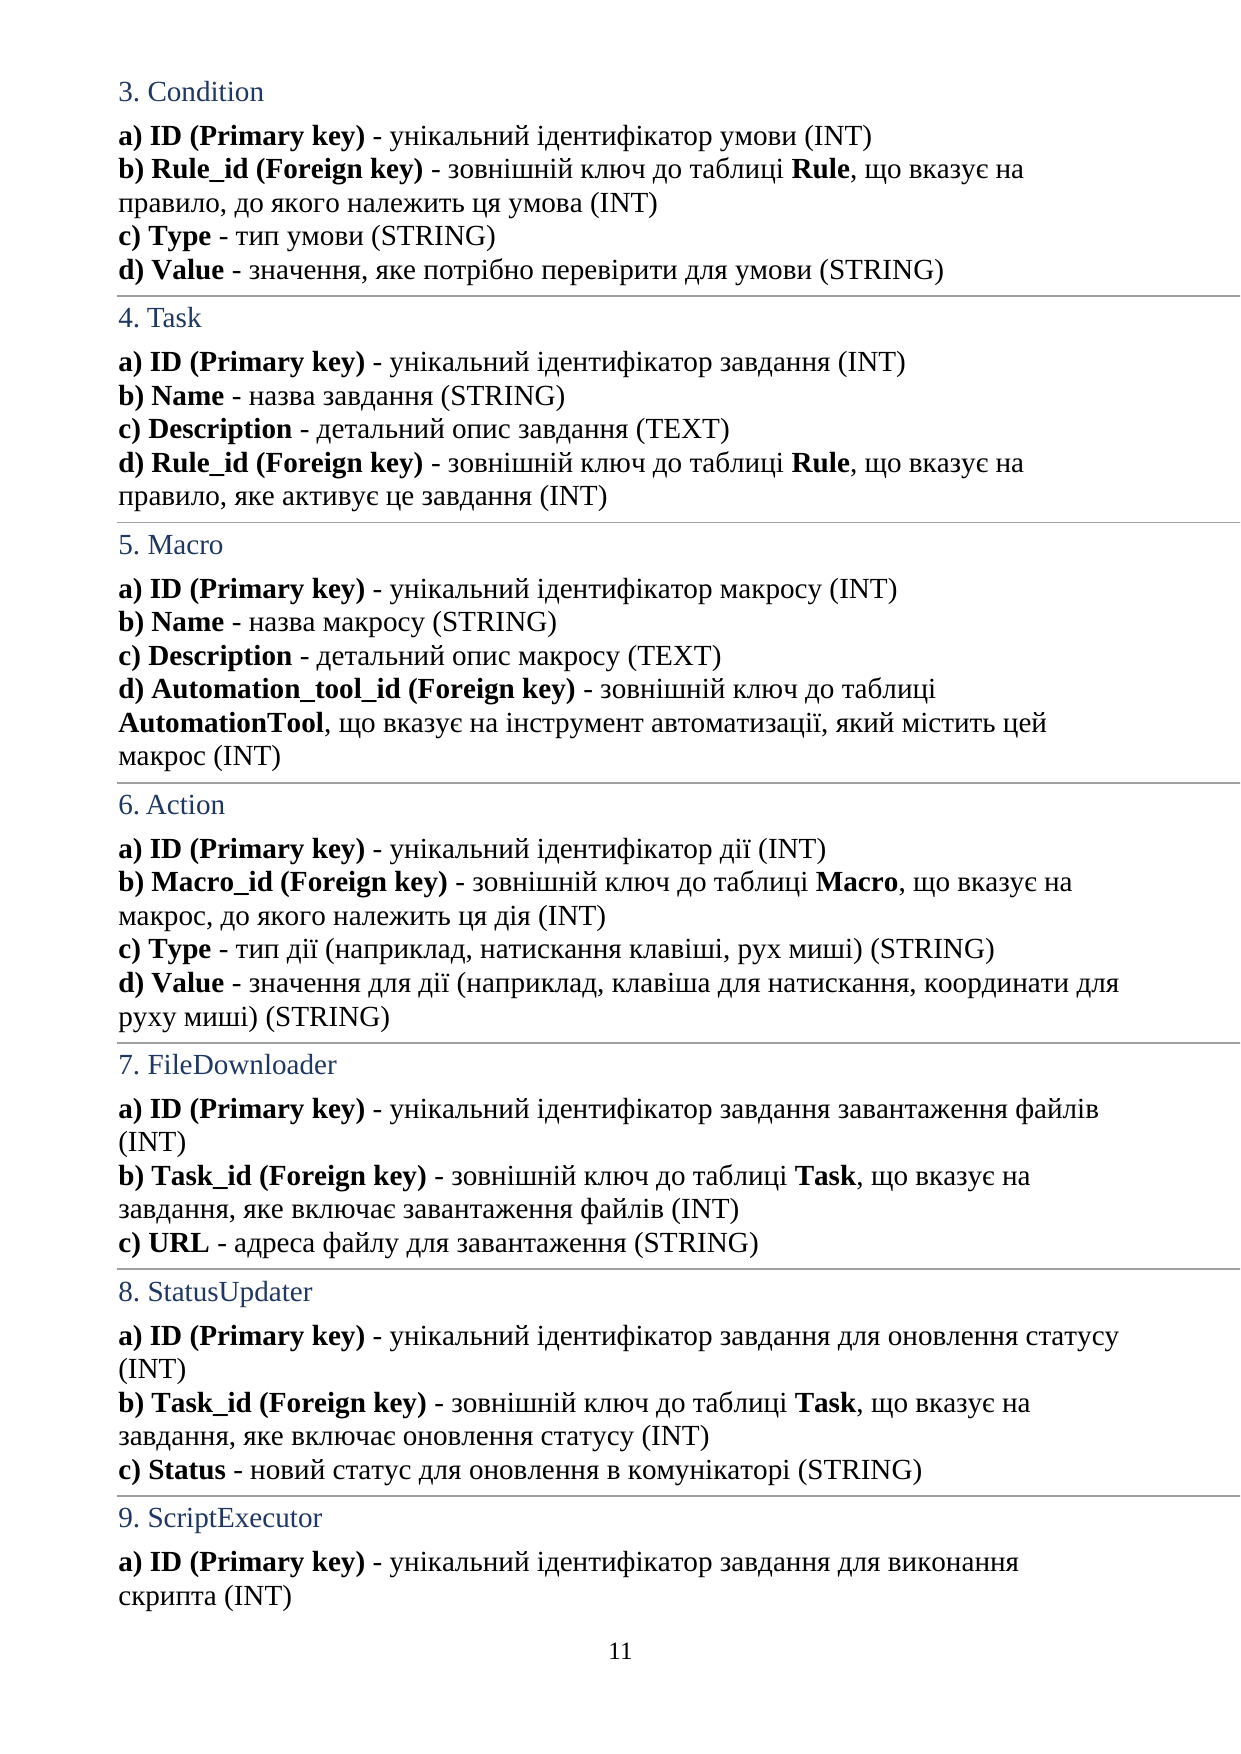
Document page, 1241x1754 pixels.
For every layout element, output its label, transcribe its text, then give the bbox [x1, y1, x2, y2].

text a) ID (Primary key) - унікальний ідентифікатор завдання (INT) b) Name - назва завдання (STRING) c) Description - детальний опис завдання (TEXT) d) Rule_id (Foreign key) - зовнішній ключ до таблиці Rule, що вказує на правило, яке активує це завдання (INT) [118, 344, 1122, 512]
text a) ID (Primary key) - унікальний ідентифікатор завдання завантаження файлів (INT) b) Task_id (Foreign key) - зовнішній ключ до таблиці Task, що вказує на завдання, яке включає завантаження файлів (INT) c) URL - адреса файлу для завантаження (STRING) [118, 1091, 1122, 1259]
text a) ID (Primary key) - унікальний ідентифікатор макросу (INT) b) Name - назва макросу (STRING) c) Description - детальний опис макросу (TEXT) d) Automation_tool_id (Foreign key) - зовнішній ключ до таблиці AutomationTool, що вказує на інструмент автоматизації, який містить цей макрос (INT) [118, 571, 1122, 772]
subtitle 3. Condition [118, 74, 1122, 107]
text a) ID (Primary key) - унікальний ідентифікатор завдання для оновлення статусу (INT) b) Task_id (Foreign key) - зовнішній ключ до таблиці Task, що вказує на завдання, яке включає оновлення статусу (INT) c) Status - новий статус для оновлення в комунікаторі (STRING) [118, 1318, 1122, 1485]
text a) ID (Primary key) - унікальний ідентифікатор умови (INT) b) Rule_id (Foreign key) - зовнішній ключ до таблиці Rule, що вказує на правило, до якого належить ця умова (INT) c) Type - тип умови (STRING) d) Value - значення, яке потрібно перевірити для умови (STRING) [118, 118, 1122, 285]
subtitle 9. ScriptExecutor [118, 1500, 1122, 1534]
subtitle 6. Action [118, 787, 1122, 821]
text a) ID (Primary key) - унікальний ідентифікатор завдання для виконання скрипта (INT) [118, 1544, 1122, 1611]
text a) ID (Primary key) - унікальний ідентифікатор дії (INT) b) Macro_id (Foreign key) - зовнішній ключ до таблиці Macro, що вказує на макрос, до якого належить ця дія (INT) c) Type - тип дії (наприклад, натискання клавіші, рух миші) (STRING) d) Value - значення для дії (наприклад, клавіша для натискання, координати для руху миші) (STRING) [118, 831, 1122, 1032]
subtitle 4. Task [118, 300, 1122, 334]
subtitle 5. Macro [118, 527, 1122, 560]
subtitle 8. StatusUpdater [118, 1274, 1122, 1307]
subtitle 7. FileDownloader [118, 1047, 1122, 1081]
